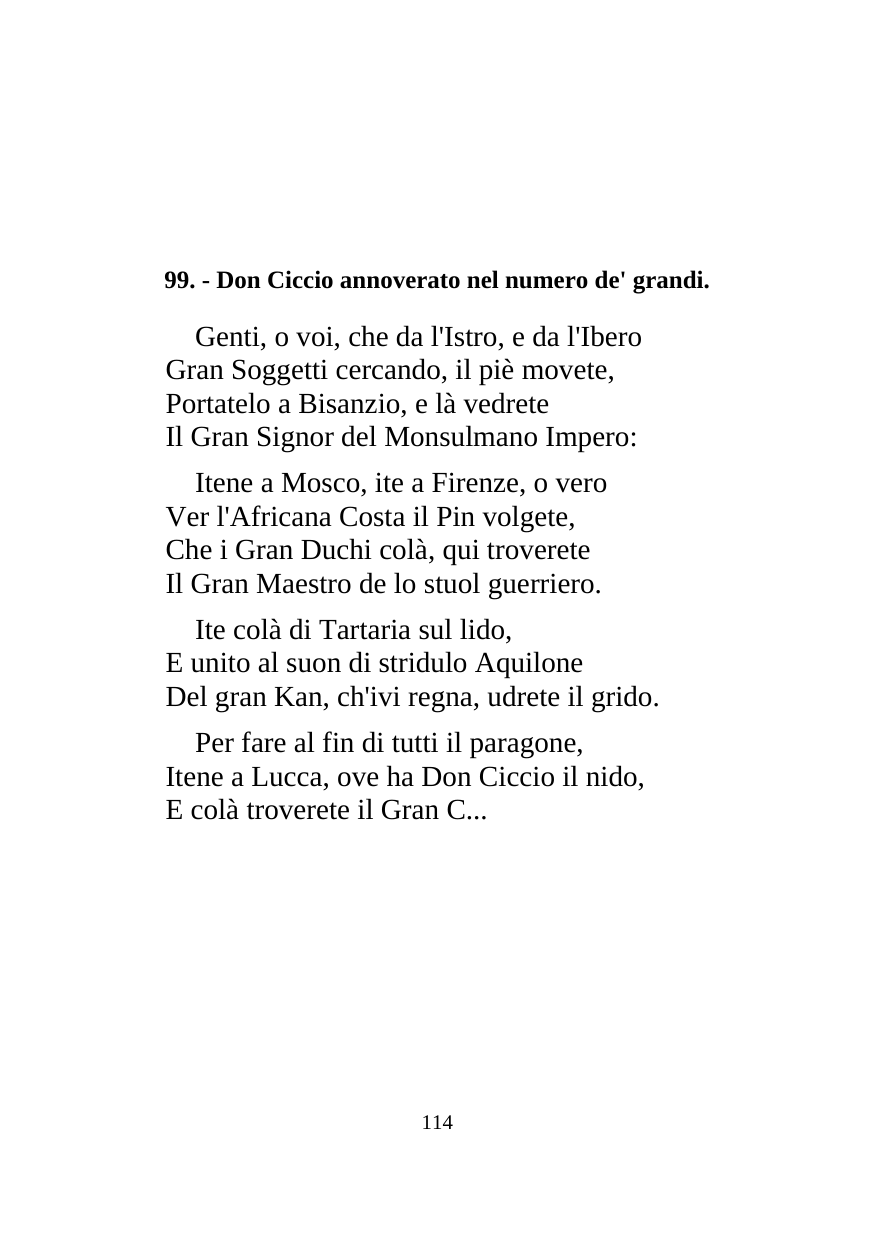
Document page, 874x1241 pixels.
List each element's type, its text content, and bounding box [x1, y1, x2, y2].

text 99. - Don Ciccio annoverato nel numero de' grandi. [106, 265, 768, 294]
text Itene a Mosco, ite a Firenze, o vero Ver l'Africana Costa il Pin volgete, Che i Gran Duchi colà, qui troverete Il Gran Maestro de lo stuol guerriero. [165, 465, 768, 599]
text Ite colà di Tartaria sul lido, E unito al suon di stridulo Aquilone Del gran Kan, ch'ivi regna, udrete il grido. [165, 612, 768, 713]
text Genti, o voi, che da l'Istro, e da l'Ibero Gran Soggetti cercando, il piè movete, Portatelo a Bisanzio, e là vedrete Il Gran Signor del Monsulmano Impero: [165, 319, 768, 453]
text Per fare al fin di tutti il paragone, Itene a Lucca, ove ha Don Ciccio il nido, E colà troverete il Gran C... [165, 725, 768, 826]
